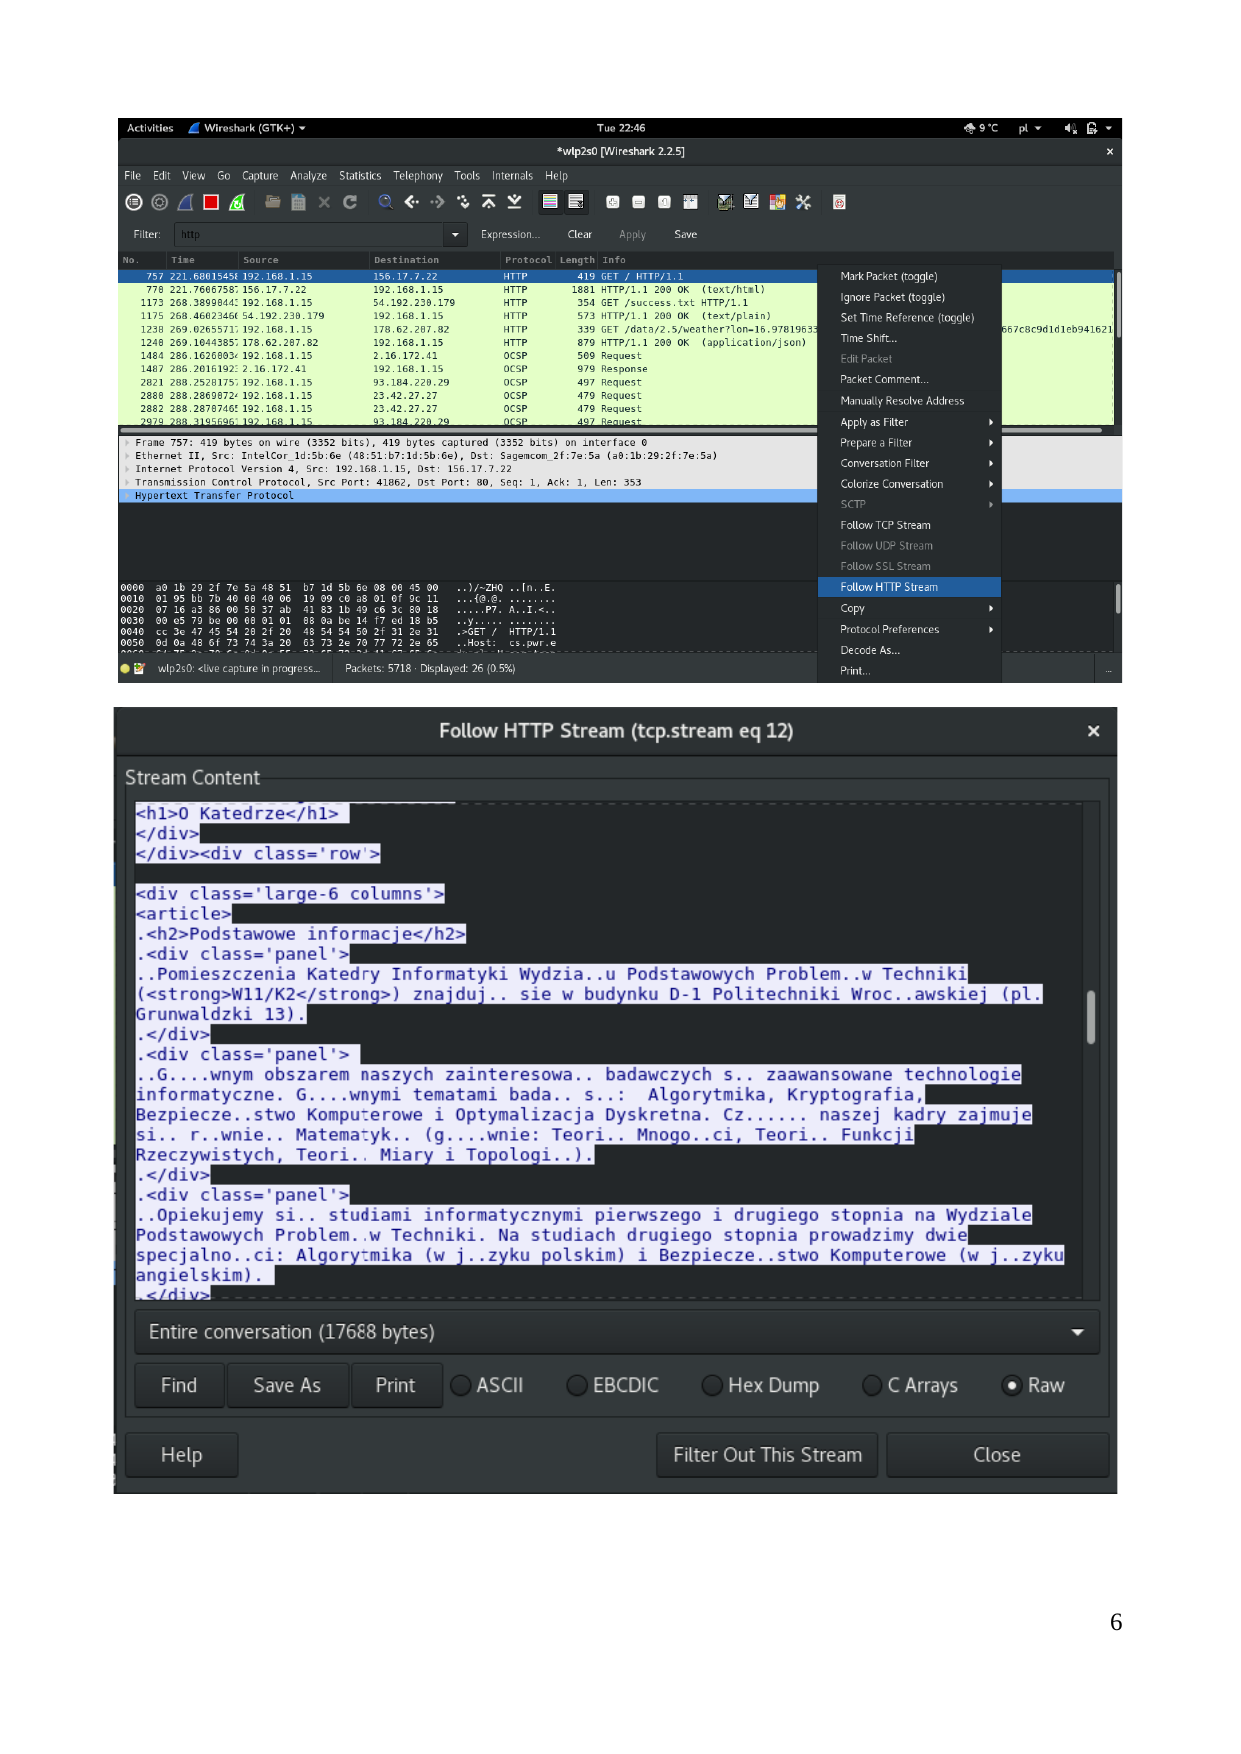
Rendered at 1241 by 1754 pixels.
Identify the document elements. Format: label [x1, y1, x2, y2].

picture [118, 118, 1123, 683]
picture [113, 707, 1118, 1494]
